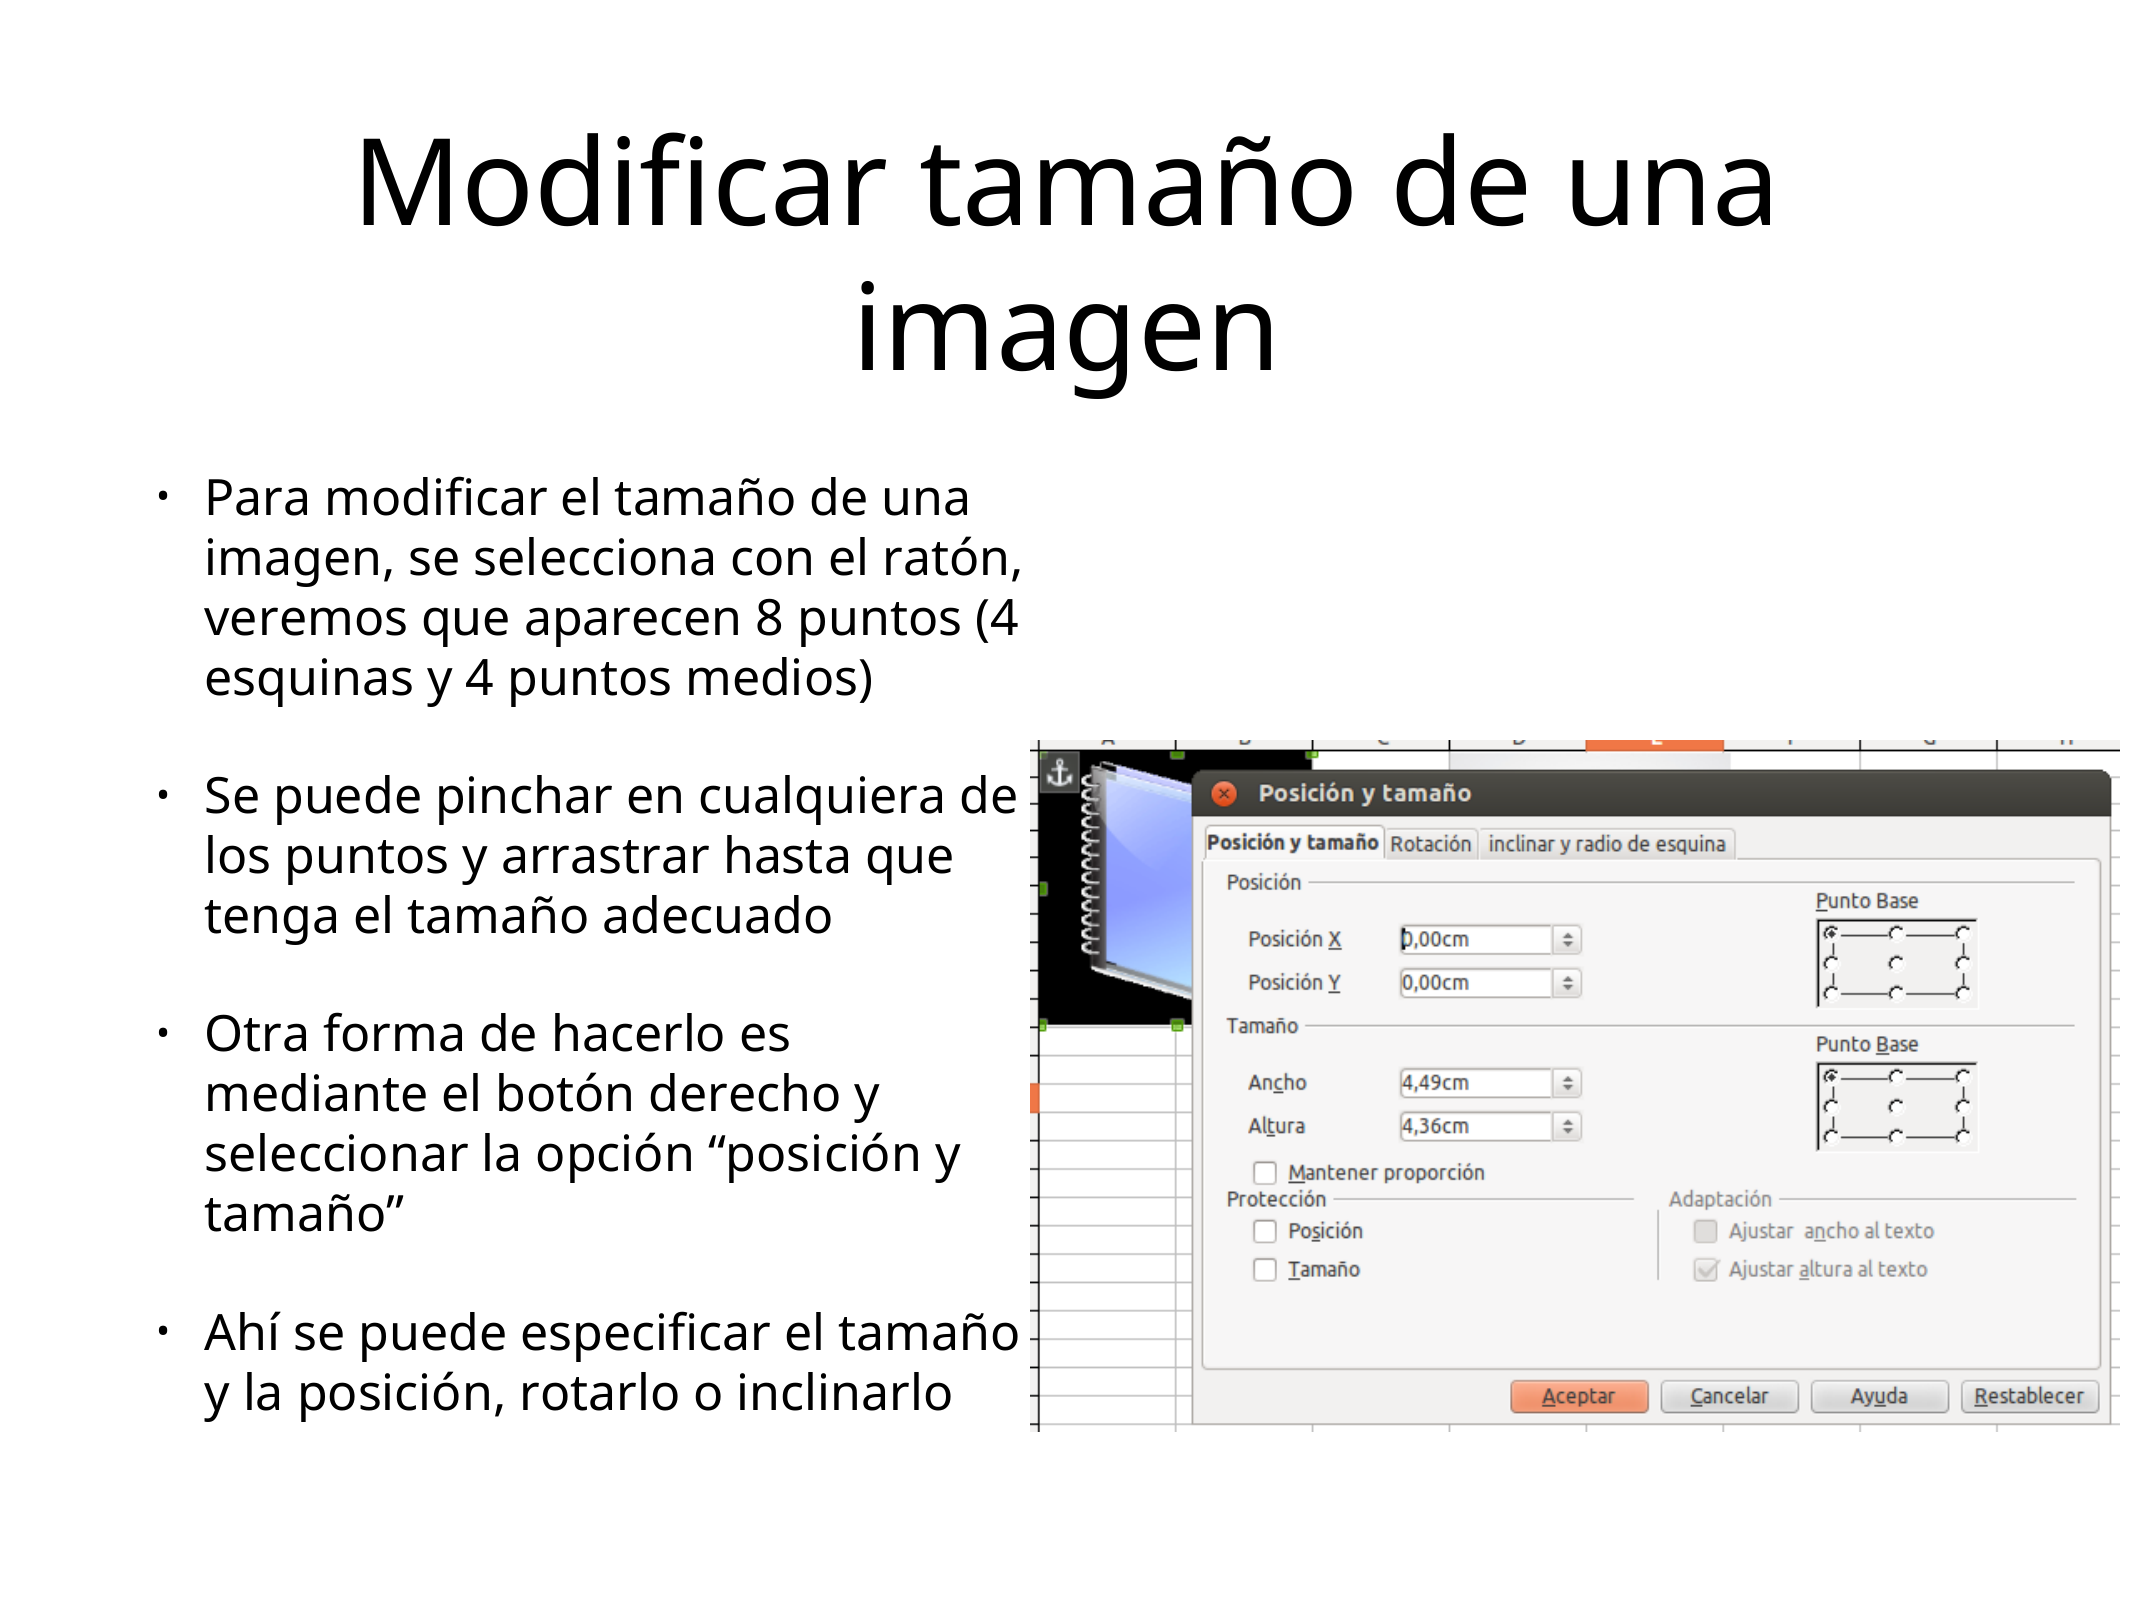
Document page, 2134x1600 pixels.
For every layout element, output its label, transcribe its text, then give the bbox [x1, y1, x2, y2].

list Para modificar el tamaño de una imagen, se selecciona con el ratón, veremos que aparecen 8 puntos (4 esquinas y 4 puntos medios) Se puede pinchar en cualquiera de los puntos y arrastrar hasta que tenga el tamaño adecuado Otra forma de hacerlo es mediante el botón derecho y seleccionar la opción “posición y tamaño” Ahí se puede especificar el tamaño y la posición, rotarlo o inclinarlo [155, 427, 1027, 1459]
picture [1030, 740, 2120, 1432]
title Modificar tamaño de una imagen [156, 72, 1978, 428]
